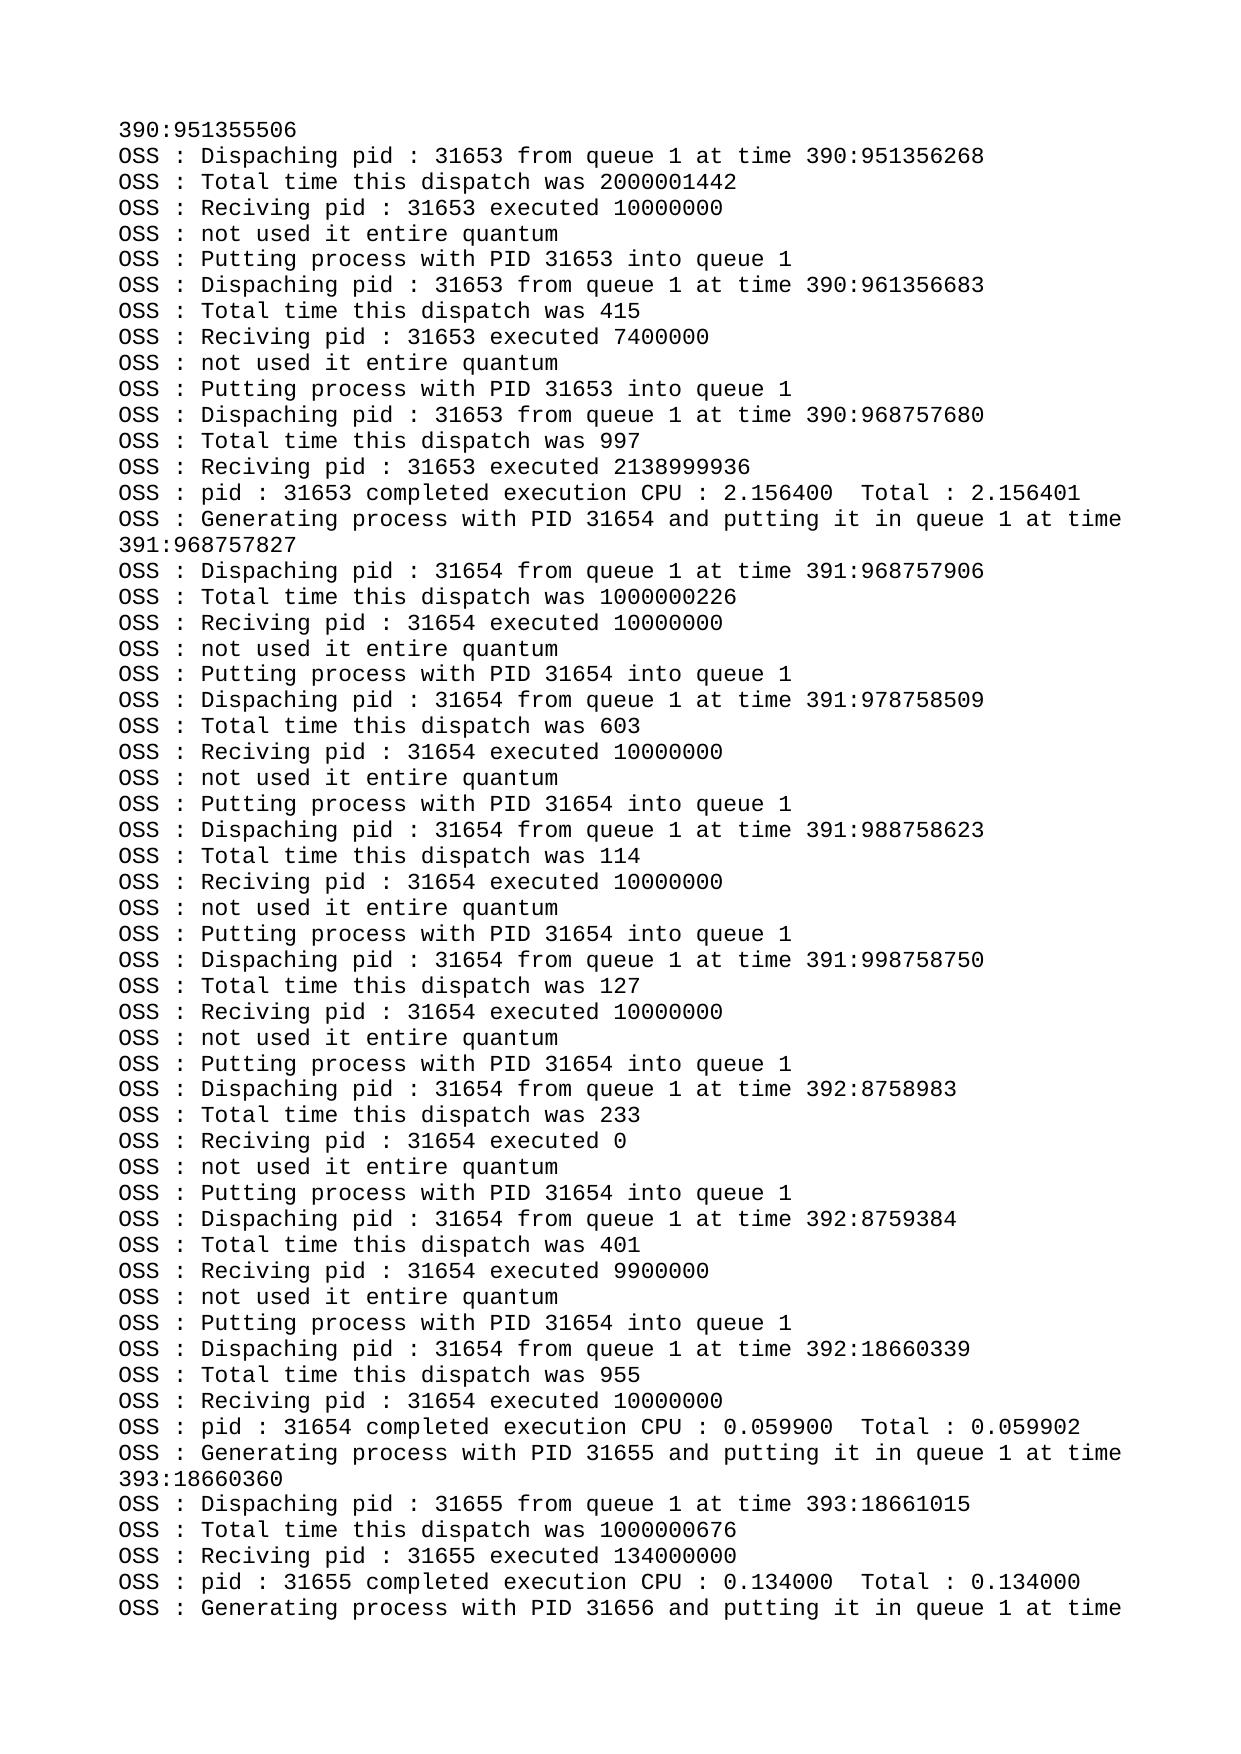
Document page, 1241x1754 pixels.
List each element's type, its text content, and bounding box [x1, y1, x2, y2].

text OSS : Putting process with PID 31654 into queue 1 [118, 1311, 1122, 1337]
text OSS : Putting process with PID 31654 into queue 1 [118, 1052, 1122, 1078]
text OSS : Dispaching pid : 31653 from queue 1 at time 390:951356268 [118, 144, 1122, 170]
text OSS : Reciving pid : 31655 executed 134000000 [118, 1545, 1122, 1571]
text OSS : not used it entire quantum [118, 352, 1122, 377]
text OSS : Dispaching pid : 31653 from queue 1 at time 390:968757680 [118, 403, 1122, 429]
text OSS : not used it entire quantum [118, 896, 1122, 922]
text OSS : Dispaching pid : 31655 from queue 1 at time 393:18661015 [118, 1493, 1122, 1519]
text OSS : Putting process with PID 31653 into queue 1 [118, 248, 1122, 274]
text OSS : Putting process with PID 31654 into queue 1 [118, 922, 1122, 948]
text OSS : Total time this dispatch was 401 [118, 1233, 1122, 1259]
text OSS : Total time this dispatch was 233 [118, 1104, 1122, 1130]
text OSS : Total time this dispatch was 114 [118, 844, 1122, 870]
text OSS : Reciving pid : 31654 executed 0 [118, 1130, 1122, 1156]
text OSS : Dispaching pid : 31654 from queue 1 at time 391:988758623 [118, 818, 1122, 844]
text OSS : not used it entire quantum [118, 637, 1122, 663]
text OSS : Reciving pid : 31654 executed 10000000 [118, 1000, 1122, 1026]
text OSS : Dispaching pid : 31653 from queue 1 at time 390:961356683 [118, 274, 1122, 300]
text OSS : pid : 31655 completed execution CPU : 0.134000 Total : 0.134000 [118, 1571, 1122, 1597]
text OSS : Generating process with PID 31656 and putting it in queue 1 at time [118, 1597, 1122, 1622]
text OSS : Putting process with PID 31653 into queue 1 [118, 377, 1122, 403]
text OSS : Total time this dispatch was 1000000676 [118, 1519, 1122, 1545]
text OSS : Reciving pid : 31653 executed 2138999936 [118, 455, 1122, 481]
text OSS : Dispaching pid : 31654 from queue 1 at time 391:998758750 [118, 948, 1122, 974]
text OSS : Total time this dispatch was 603 [118, 715, 1122, 741]
text OSS : not used it entire quantum [118, 1285, 1122, 1311]
text OSS : Total time this dispatch was 955 [118, 1363, 1122, 1389]
text OSS : Dispaching pid : 31654 from queue 1 at time 391:968757906 [118, 559, 1122, 585]
text OSS : not used it entire quantum [118, 1026, 1122, 1052]
text OSS : Total time this dispatch was 1000000226 [118, 585, 1122, 611]
text OSS : Dispaching pid : 31654 from queue 1 at time 392:8758983 [118, 1078, 1122, 1104]
text OSS : pid : 31653 completed execution CPU : 2.156400 Total : 2.156401 [118, 481, 1122, 507]
text OSS : Putting process with PID 31654 into queue 1 [118, 792, 1122, 818]
text OSS : not used it entire quantum [118, 222, 1122, 248]
text OSS : Total time this dispatch was 997 [118, 429, 1122, 455]
text OSS : Putting process with PID 31654 into queue 1 [118, 663, 1122, 689]
text OSS : Reciving pid : 31654 executed 10000000 [118, 741, 1122, 767]
text OSS : Total time this dispatch was 2000001442 [118, 170, 1122, 196]
text OSS : Generating process with PID 31655 and putting it in queue 1 at time 393:18660360 [118, 1441, 1122, 1493]
text 390:951355506 [118, 118, 1122, 144]
text OSS : Total time this dispatch was 127 [118, 974, 1122, 1000]
text OSS : Reciving pid : 31653 executed 10000000 [118, 196, 1122, 222]
text OSS : Total time this dispatch was 415 [118, 300, 1122, 326]
text OSS : pid : 31654 completed execution CPU : 0.059900 Total : 0.059902 [118, 1415, 1122, 1441]
text OSS : Reciving pid : 31654 executed 9900000 [118, 1259, 1122, 1285]
text OSS : Generating process with PID 31654 and putting it in queue 1 at time 391:968757827 [118, 507, 1122, 559]
text OSS : Reciving pid : 31654 executed 10000000 [118, 870, 1122, 896]
text OSS : Dispaching pid : 31654 from queue 1 at time 392:18660339 [118, 1337, 1122, 1363]
text OSS : Putting process with PID 31654 into queue 1 [118, 1182, 1122, 1207]
text OSS : Reciving pid : 31653 executed 7400000 [118, 326, 1122, 352]
text OSS : Dispaching pid : 31654 from queue 1 at time 391:978758509 [118, 689, 1122, 715]
text OSS : Reciving pid : 31654 executed 10000000 [118, 611, 1122, 637]
text OSS : Reciving pid : 31654 executed 10000000 [118, 1389, 1122, 1415]
text OSS : not used it entire quantum [118, 1156, 1122, 1182]
text OSS : Dispaching pid : 31654 from queue 1 at time 392:8759384 [118, 1207, 1122, 1233]
text OSS : not used it entire quantum [118, 767, 1122, 792]
